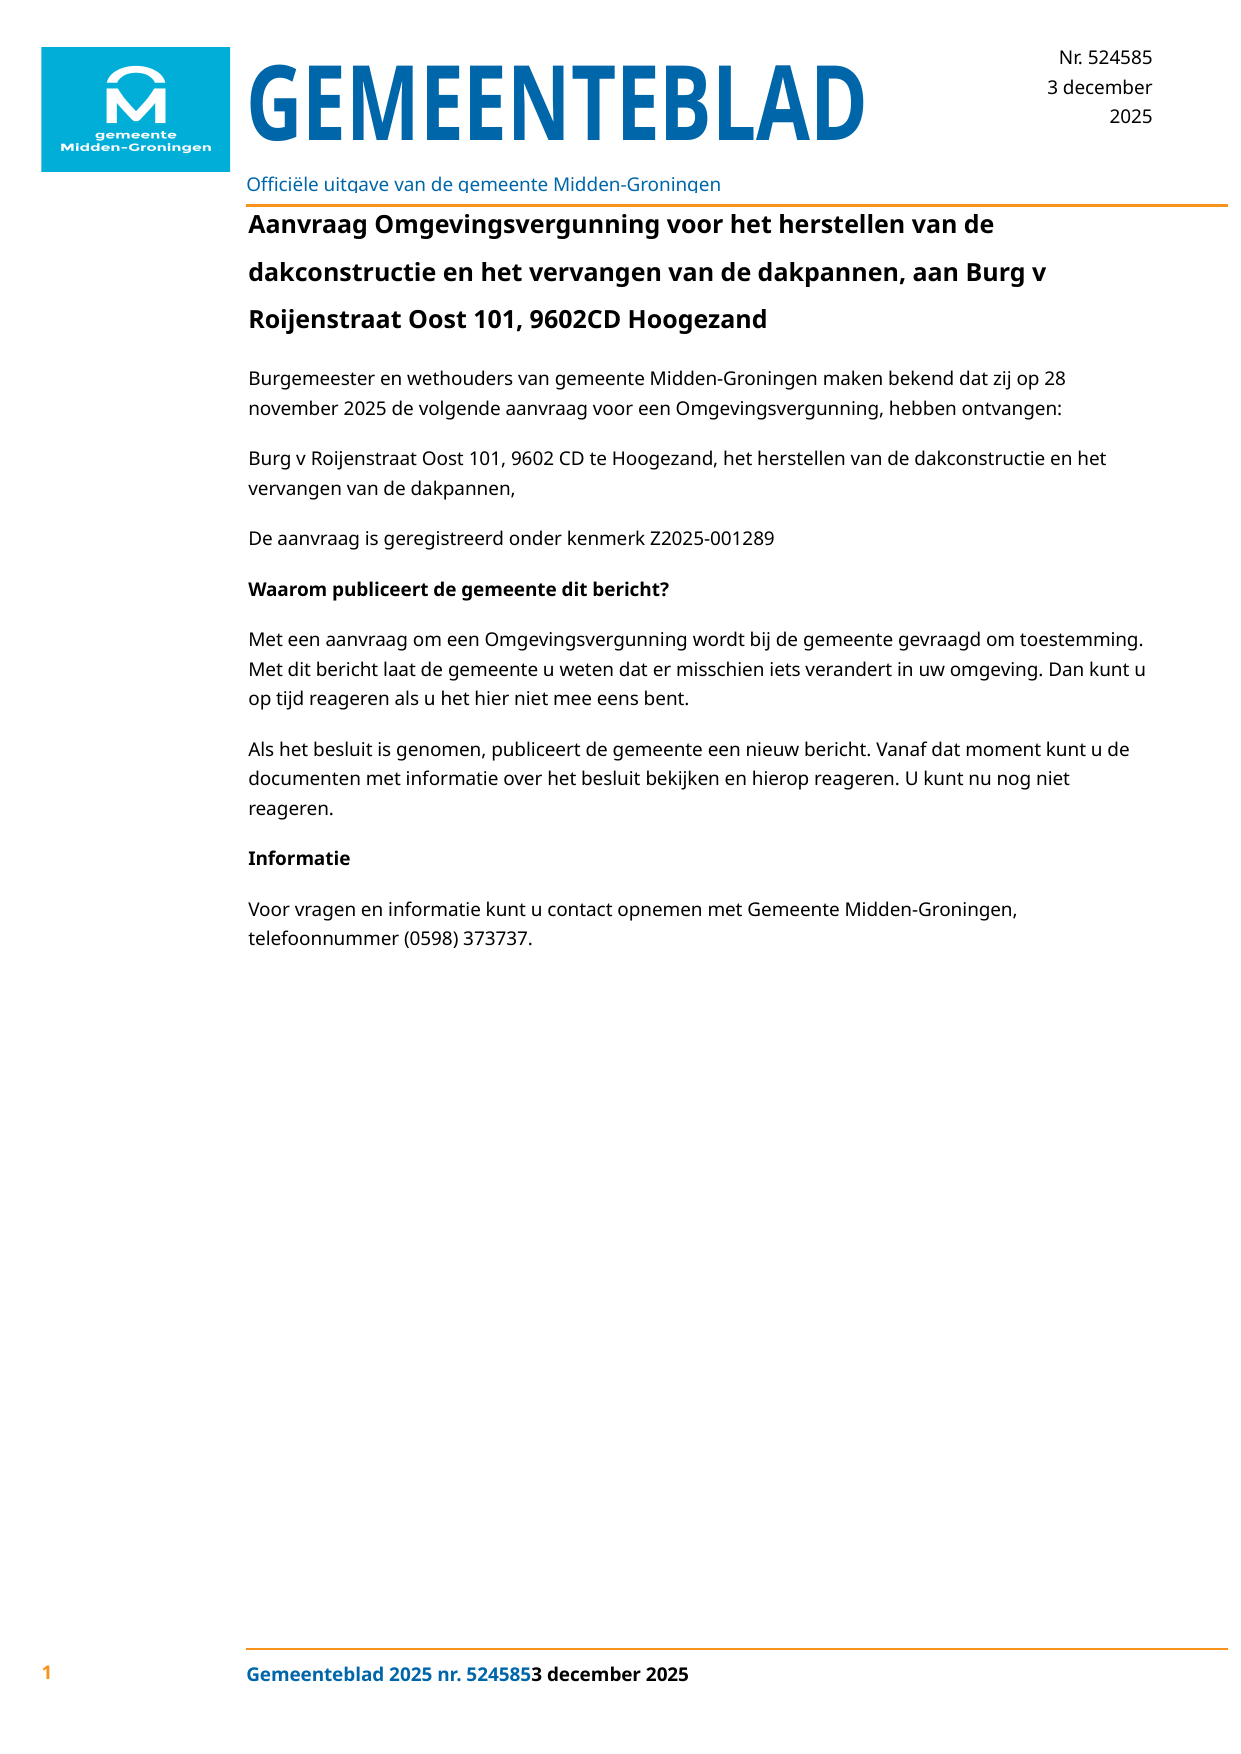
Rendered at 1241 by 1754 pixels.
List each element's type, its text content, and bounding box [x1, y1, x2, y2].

text Als het besluit is genomen, publiceert de gemeente een nieuw bericht. Vanaf dat moment kunt u de documenten met informatie over het besluit bekijken en hierop reageren. U kunt nu nog niet reageren. [248, 736, 1152, 821]
picture [108, 66, 164, 82]
text Burg v Roijenstraat Oost 101, 9602 CD te Hoogezand, het herstellen van de dakconstructie en het vervangen van de dakpannen, [248, 446, 1152, 501]
text De aanvraag is geregistreerd onder kenmerk Z2025-001289 [248, 526, 1152, 551]
text Aanvraag Omgevingsvergunning voor het herstellen van de dakconstructie en het vervangen van de dakpannen, aan Burg v Roijenstraat Oost 101, 9602CD Hoogezand [248, 207, 1152, 336]
text Burgemeester en wethouders van gemeente Midden-Groningen maken bekend dat zij op 28 november 2025 de volgende aanvraag voor een Omgevingsvergunning, hebben ontvangen: [248, 366, 1152, 421]
text Met een aanvraag om een Omgevingsvergunning wordt bij de gemeente gevraagd om toestemming. Met dit bericht laat de gemeente u weten dat er misschien iets verandert in uw omgeving. Dan kunt u op tijd reageren als u het hier niet mee eens bent. [248, 626, 1152, 711]
picture [107, 89, 165, 122]
text Informatie [248, 846, 1152, 871]
text Waarom publiceert de gemeente dit bericht? [248, 576, 1152, 602]
text Voor vragen en informatie kunt u contact opnemen met Gemeente Midden-Groningen, telefoonnummer (0598) 373737. [248, 896, 1152, 951]
picture [184, 146, 190, 153]
